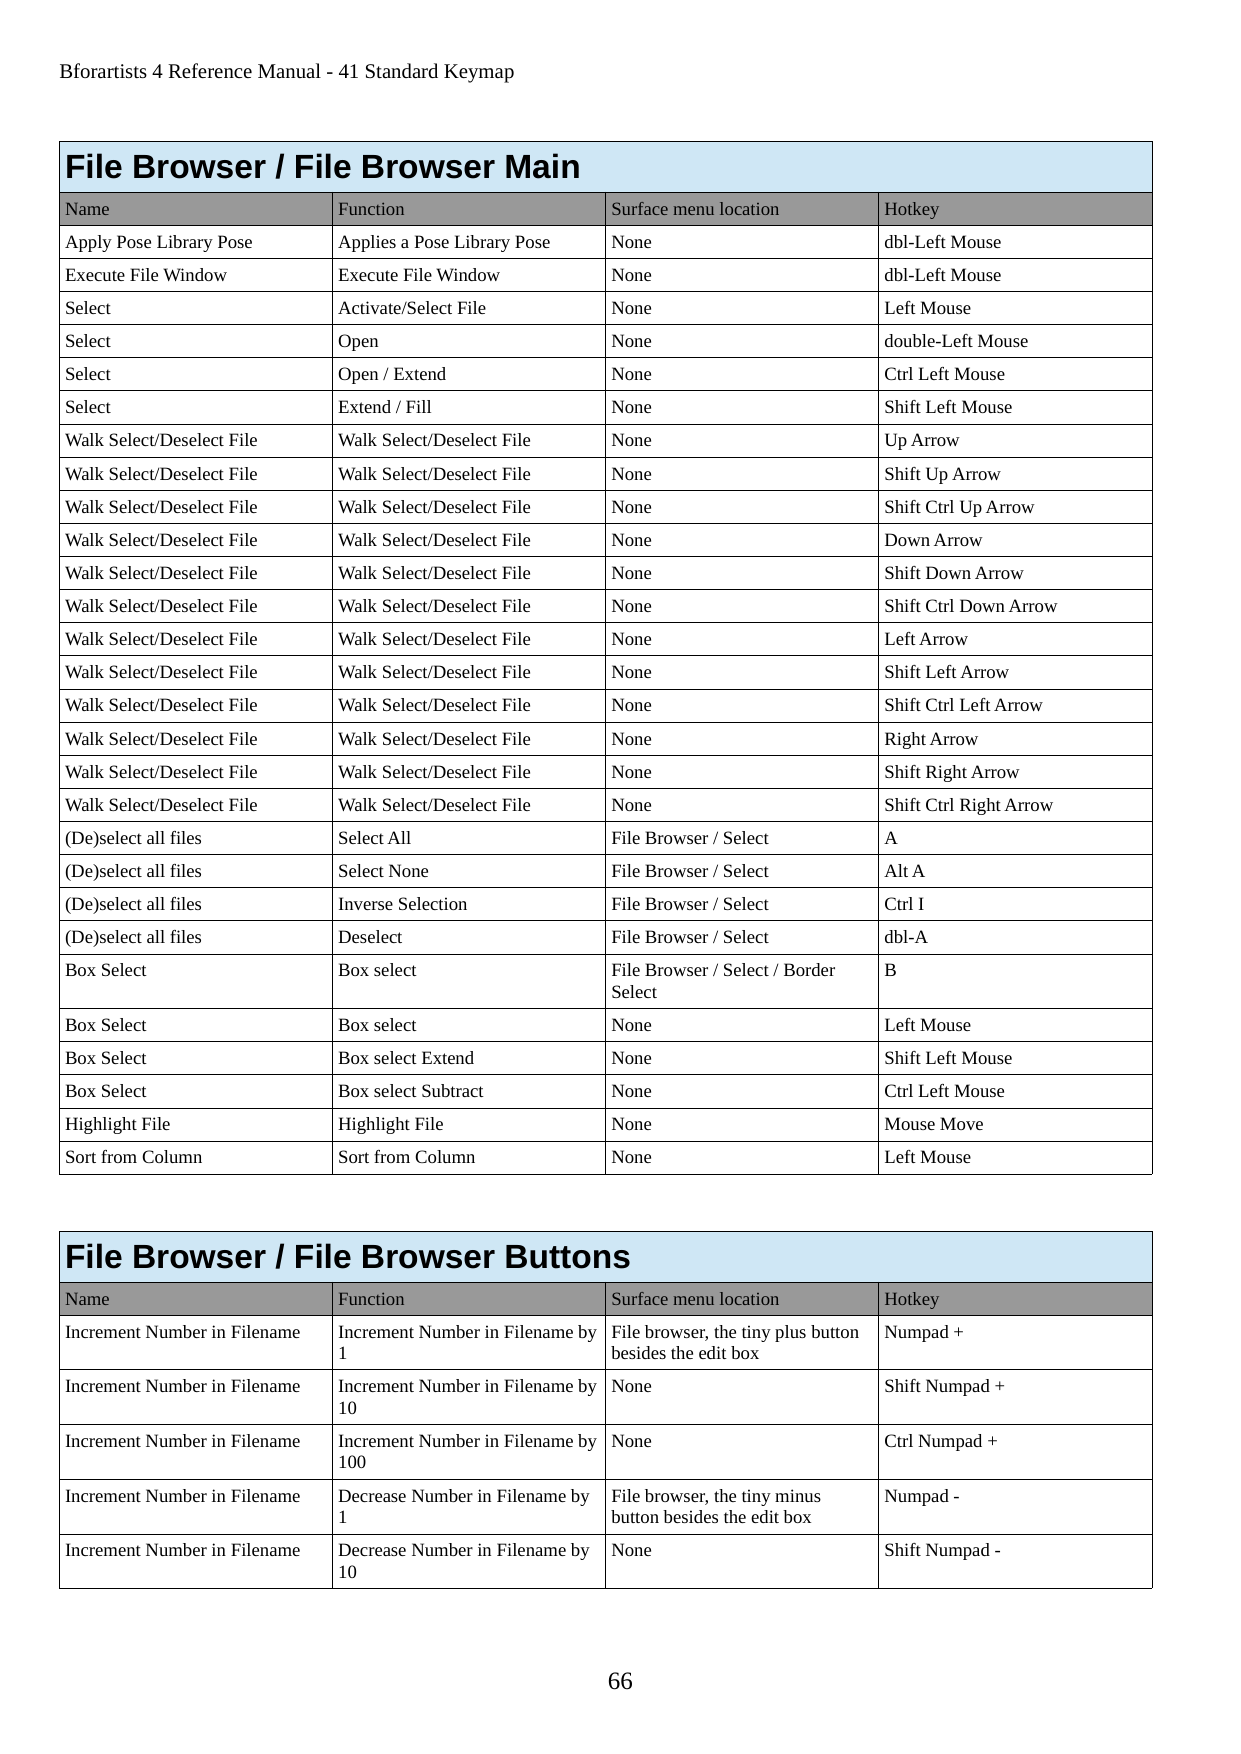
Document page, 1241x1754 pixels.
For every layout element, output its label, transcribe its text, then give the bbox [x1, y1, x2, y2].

table_cell Shift Ctrl Down Arrow [879, 590, 1152, 622]
table_cell File Browser / Select [606, 822, 878, 854]
table_cell Down Arrow [879, 524, 1152, 556]
table_cell (De)select all files [60, 888, 332, 920]
table_cell Walk Select/Deselect File [60, 590, 332, 622]
table_cell None [606, 1142, 878, 1174]
table_cell Highlight File [60, 1109, 332, 1141]
table_cell (De)select all files [60, 855, 332, 887]
table_cell Walk Select/Deselect File [60, 491, 332, 523]
table_cell Walk Select/Deselect File [60, 524, 332, 556]
table_cell Surface menu location [606, 193, 878, 225]
table_cell None [606, 590, 878, 622]
table_cell Shift Ctrl Right Arrow [879, 789, 1152, 821]
table_cell None [606, 1109, 878, 1141]
table_cell Box select [333, 955, 605, 1008]
table_cell Up Arrow [879, 425, 1152, 457]
table_cell Shift Left Mouse [879, 1042, 1152, 1074]
table_cell Hotkey [879, 1283, 1152, 1315]
table_cell Hotkey [879, 193, 1152, 225]
table_cell Left Arrow [879, 623, 1152, 655]
table_cell Shift Down Arrow [879, 557, 1152, 589]
table_cell Walk Select/Deselect File [60, 690, 332, 722]
table_cell Sort from Column [333, 1142, 605, 1174]
table_cell None [606, 789, 878, 821]
table_cell Box select [333, 1009, 605, 1041]
table_cell Surface menu location [606, 1283, 878, 1315]
table_header File Browser / File Browser Main [60, 142, 1152, 192]
table_cell Walk Select/Deselect File [333, 623, 605, 655]
table_cell Box Select [60, 1009, 332, 1041]
table_cell dbl-Left Mouse [879, 259, 1152, 291]
table_cell Increment Number in Filename by 1 [333, 1316, 605, 1369]
table_cell Box select Extend [333, 1042, 605, 1074]
table_cell Walk Select/Deselect File [333, 756, 605, 788]
table_cell Box Select [60, 1042, 332, 1074]
table_cell File Browser / Select [606, 888, 878, 920]
table_cell Deselect [333, 921, 605, 953]
table_cell (De)select all files [60, 822, 332, 854]
table_cell Shift Right Arrow [879, 756, 1152, 788]
table_cell Shift Ctrl Up Arrow [879, 491, 1152, 523]
table_cell Alt A [879, 855, 1152, 887]
table_cell dbl-Left Mouse [879, 226, 1152, 258]
table_cell Left Mouse [879, 1009, 1152, 1041]
table_cell None [606, 391, 878, 423]
table_cell Select [60, 391, 332, 423]
table_cell Walk Select/Deselect File [333, 425, 605, 457]
table_cell Select [60, 292, 332, 324]
table_cell Select [60, 325, 332, 357]
table_cell None [606, 656, 878, 688]
table_cell Decrease Number in Filename by 10 [333, 1535, 605, 1588]
table_cell Walk Select/Deselect File [60, 756, 332, 788]
table_cell Box Select [60, 1075, 332, 1107]
table_cell Open [333, 325, 605, 357]
table_cell None [606, 1370, 878, 1424]
table_cell Shift Left Arrow [879, 656, 1152, 688]
table_cell Highlight File [333, 1109, 605, 1141]
table_cell Increment Number in Filename [60, 1425, 332, 1479]
table_cell Decrease Number in Filename by 1 [333, 1480, 605, 1533]
table_cell Open / Extend [333, 358, 605, 390]
table_cell Applies a Pose Library Pose [333, 226, 605, 258]
table_cell File browser, the tiny plus button besides the edit box [606, 1316, 878, 1369]
table_cell Sort from Column [60, 1142, 332, 1174]
table_cell Shift Numpad + [879, 1370, 1152, 1424]
table_cell None [606, 292, 878, 324]
table_cell Shift Up Arrow [879, 458, 1152, 490]
table_cell None [606, 1009, 878, 1041]
table_cell Shift Left Mouse [879, 391, 1152, 423]
table_cell (De)select all files [60, 921, 332, 953]
table_cell Ctrl Numpad + [879, 1425, 1152, 1479]
table_cell Name [60, 1283, 332, 1315]
table_cell Ctrl Left Mouse [879, 1075, 1152, 1107]
table_cell File Browser / Select / Border Select [606, 955, 878, 1008]
table_cell dbl-A [879, 921, 1152, 953]
table_cell Walk Select/Deselect File [333, 723, 605, 755]
table_cell Walk Select/Deselect File [333, 690, 605, 722]
table_cell None [606, 425, 878, 457]
table_cell None [606, 557, 878, 589]
table_header File Browser / File Browser Buttons [60, 1232, 1152, 1282]
table_cell File Browser / Select [606, 855, 878, 887]
table_cell Walk Select/Deselect File [333, 557, 605, 589]
table_cell Name [60, 193, 332, 225]
table_cell Mouse Move [879, 1109, 1152, 1141]
table_cell None [606, 723, 878, 755]
table_cell Shift Numpad - [879, 1535, 1152, 1588]
table_cell Function [333, 1283, 605, 1315]
table_cell Left Mouse [879, 292, 1152, 324]
table_cell None [606, 623, 878, 655]
table_cell None [606, 1042, 878, 1074]
table_cell Activate/Select File [333, 292, 605, 324]
table_cell Numpad + [879, 1316, 1152, 1369]
table_cell B [879, 955, 1152, 1008]
table_cell Increment Number in Filename [60, 1316, 332, 1369]
table_cell File browser, the tiny minus button besides the edit box [606, 1480, 878, 1533]
table_cell Walk Select/Deselect File [60, 623, 332, 655]
table_cell Increment Number in Filename [60, 1535, 332, 1588]
table_cell Apply Pose Library Pose [60, 226, 332, 258]
table_cell File Browser / Select [606, 921, 878, 953]
table_cell Ctrl I [879, 888, 1152, 920]
table_cell Execute File Window [333, 259, 605, 291]
table_cell Function [333, 193, 605, 225]
table_cell None [606, 1075, 878, 1107]
table_cell Select [60, 358, 332, 390]
table_cell None [606, 358, 878, 390]
table_cell None [606, 756, 878, 788]
table_cell Ctrl Left Mouse [879, 358, 1152, 390]
table_cell Walk Select/Deselect File [60, 789, 332, 821]
table_cell Left Mouse [879, 1142, 1152, 1174]
table_cell Walk Select/Deselect File [333, 789, 605, 821]
table_cell Inverse Selection [333, 888, 605, 920]
table_cell Walk Select/Deselect File [333, 458, 605, 490]
table_cell Walk Select/Deselect File [60, 425, 332, 457]
table_cell Walk Select/Deselect File [333, 524, 605, 556]
table_cell None [606, 524, 878, 556]
table_cell Box Select [60, 955, 332, 1008]
table_cell None [606, 690, 878, 722]
table_cell Walk Select/Deselect File [60, 458, 332, 490]
table_cell Increment Number in Filename [60, 1480, 332, 1533]
table_cell double-Left Mouse [879, 325, 1152, 357]
table_cell Right Arrow [879, 723, 1152, 755]
table_cell None [606, 458, 878, 490]
table_cell Increment Number in Filename [60, 1370, 332, 1424]
table_cell Select None [333, 855, 605, 887]
table_cell Walk Select/Deselect File [60, 723, 332, 755]
table_cell Execute File Window [60, 259, 332, 291]
table_cell None [606, 325, 878, 357]
table_cell Walk Select/Deselect File [333, 656, 605, 688]
table_cell Walk Select/Deselect File [333, 491, 605, 523]
table_cell A [879, 822, 1152, 854]
table_cell Extend / Fill [333, 391, 605, 423]
table_cell Numpad - [879, 1480, 1152, 1533]
table_cell None [606, 1425, 878, 1479]
table_cell None [606, 259, 878, 291]
table_cell Box select Subtract [333, 1075, 605, 1107]
table_cell Increment Number in Filename by 100 [333, 1425, 605, 1479]
table_cell Walk Select/Deselect File [60, 557, 332, 589]
table_cell Increment Number in Filename by 10 [333, 1370, 605, 1424]
table_cell Shift Ctrl Left Arrow [879, 690, 1152, 722]
table_cell Walk Select/Deselect File [60, 656, 332, 688]
table_cell Walk Select/Deselect File [333, 590, 605, 622]
table_cell Select All [333, 822, 605, 854]
table_cell None [606, 1535, 878, 1588]
table_cell None [606, 491, 878, 523]
table_cell None [606, 226, 878, 258]
